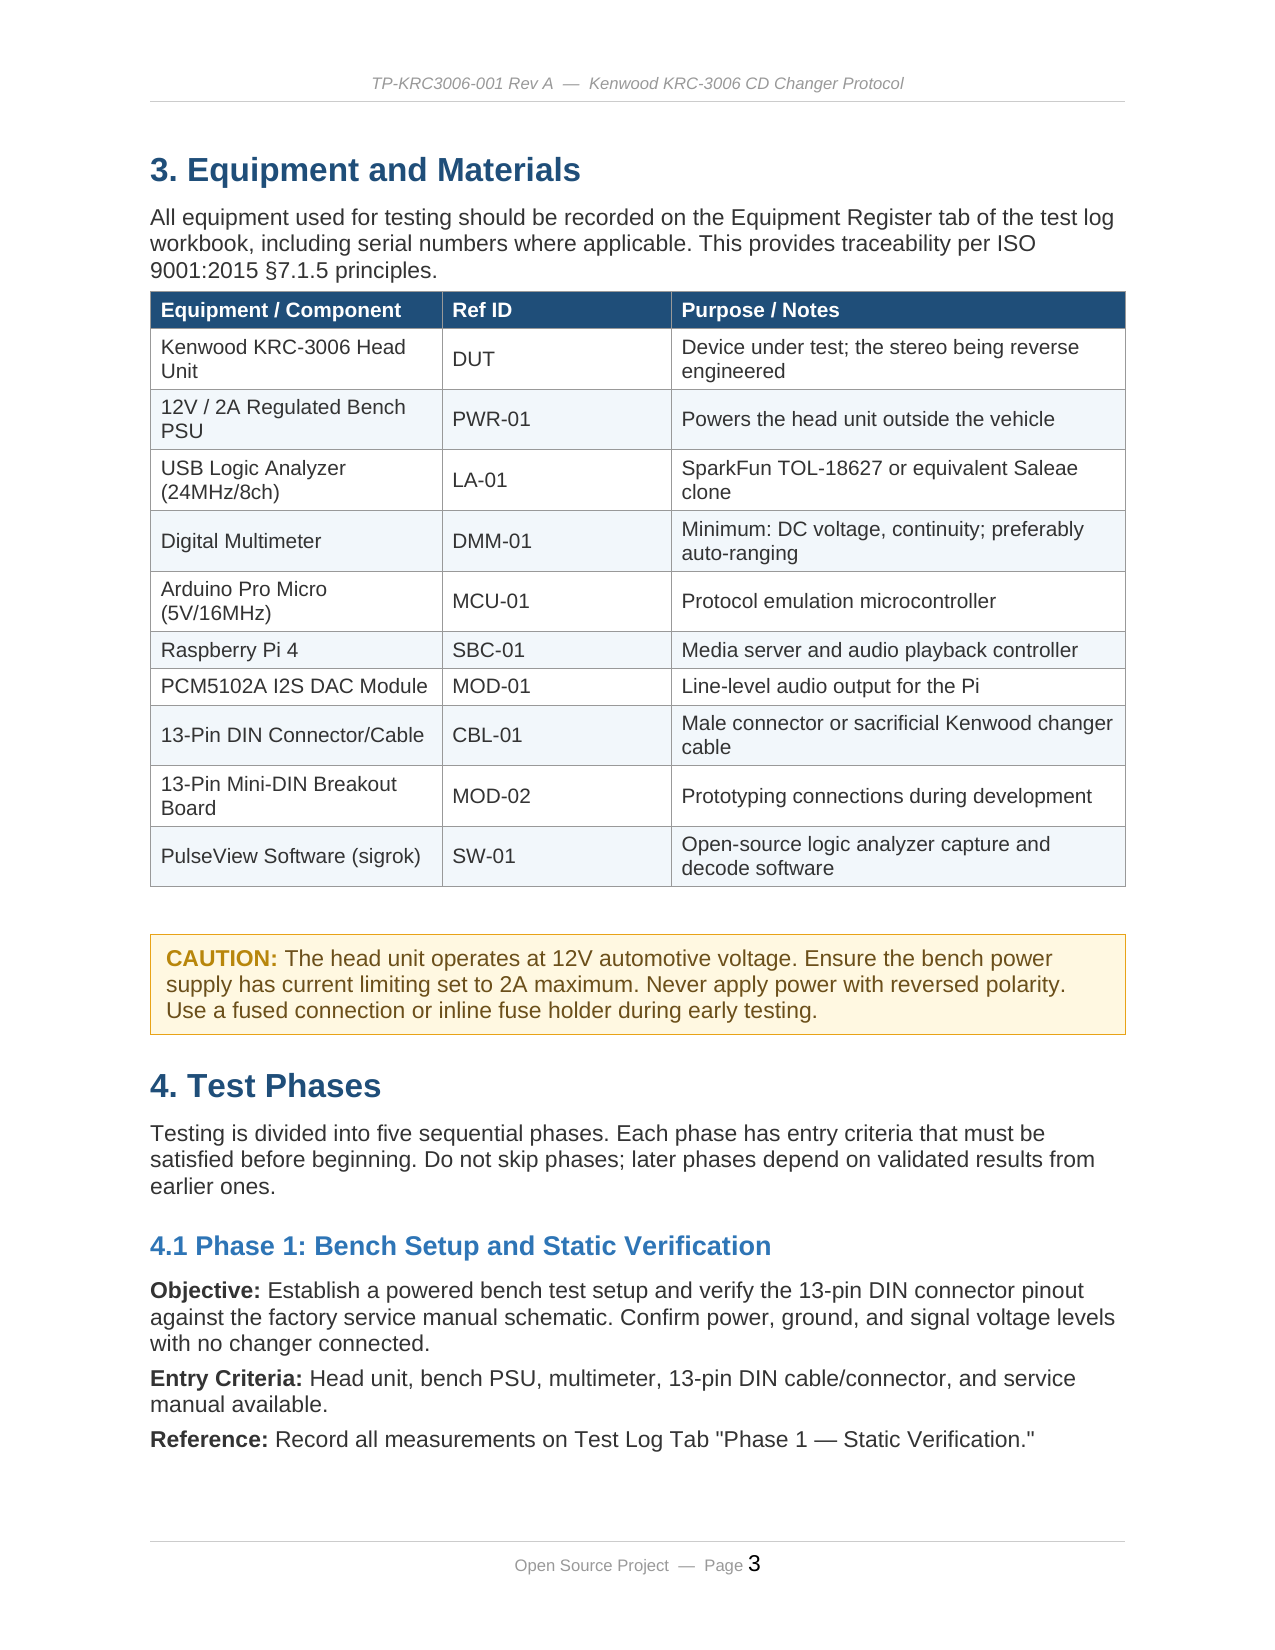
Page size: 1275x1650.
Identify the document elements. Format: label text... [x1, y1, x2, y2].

table_cell 12V / 2A Regulated Bench PSU [151, 390, 442, 449]
text Entry Criteria: Head unit, bench PSU, multimeter, 13-pin DIN cable/connector, and service manual available. [150, 1365, 1125, 1417]
table_cell SparkFun TOL-18627 or equivalent Saleae clone [672, 450, 1125, 510]
table_cell Prototyping connections during development [672, 766, 1125, 826]
table_cell DMM-01 [443, 511, 671, 571]
table_cell PCM5102A I2S DAC Module [151, 669, 442, 704]
table_cell 13-Pin DIN Connector/Cable [151, 706, 442, 765]
subtitle 4. Test Phases [150, 1066, 1125, 1104]
table_cell Device under test; the stereo being reverse engineered [672, 329, 1125, 389]
table_cell MOD-01 [443, 669, 671, 704]
table_cell Raspberry Pi 4 [151, 632, 442, 668]
table_header CAUTION: The head unit operates at 12V automotive voltage. Ensure the bench power supply has current limiting set to 2A maximum. Never apply power with reversed polarity. Use a fused connection or inline fuse holder during early testing. [151, 935, 1125, 1034]
table_cell Arduino Pro Micro (5V/16MHz) [151, 572, 442, 631]
table_cell Powers the head unit outside the vehicle [672, 390, 1125, 449]
table_cell 13-Pin Mini-DIN Breakout Board [151, 766, 442, 826]
table_cell Minimum: DC voltage, continuity; preferably auto-ranging [672, 511, 1125, 571]
table_cell SBC-01 [443, 632, 671, 668]
table_header Ref ID [443, 292, 671, 328]
text Objective: Establish a powered bench test setup and verify the 13-pin DIN connector pinout against the factory service manual schematic. Confirm power, ground, and signal voltage levels with no changer connected. [150, 1277, 1125, 1356]
subtitle 4.1 Phase 1: Bench Setup and Static Verification [150, 1230, 1125, 1262]
table_cell USB Logic Analyzer (24MHz/8ch) [151, 450, 442, 510]
table_cell SW-01 [443, 827, 671, 886]
table_cell MCU-01 [443, 572, 671, 631]
table_cell Line-level audio output for the Pi [672, 669, 1125, 704]
table_cell Kenwood KRC-3006 Head Unit [151, 329, 442, 389]
subtitle 3. Equipment and Materials [150, 150, 1125, 188]
text Testing is divided into five sequential phases. Each phase has entry criteria that must be satisfied before beginning. Do not skip phases; later phases depend on validated results from earlier ones. [150, 1120, 1125, 1199]
table_cell Protocol emulation microcontroller [672, 572, 1125, 631]
text Reference: Record all measurements on Test Log Tab "Phase 1 — Static Verification." [150, 1426, 1125, 1452]
table_cell MOD-02 [443, 766, 671, 826]
table_cell Digital Multimeter [151, 511, 442, 571]
table_header Equipment / Component [151, 292, 442, 328]
table_cell PulseView Software (sigrok) [151, 827, 442, 886]
table_cell CBL-01 [443, 706, 671, 765]
table_cell Male connector or sacrificial Kenwood changer cable [672, 706, 1125, 765]
table_cell DUT [443, 329, 671, 389]
table_cell LA-01 [443, 450, 671, 510]
table_cell Media server and audio playback controller [672, 632, 1125, 668]
table_header Purpose / Notes [672, 292, 1125, 328]
text All equipment used for testing should be recorded on the Equipment Register tab of the test log workbook, including serial numbers where applicable. This provides traceability per ISO 9001:2015 §7.1.5 principles. [150, 204, 1125, 283]
table_cell Open-source logic analyzer capture and decode software [672, 827, 1125, 886]
table_cell PWR-01 [443, 390, 671, 449]
